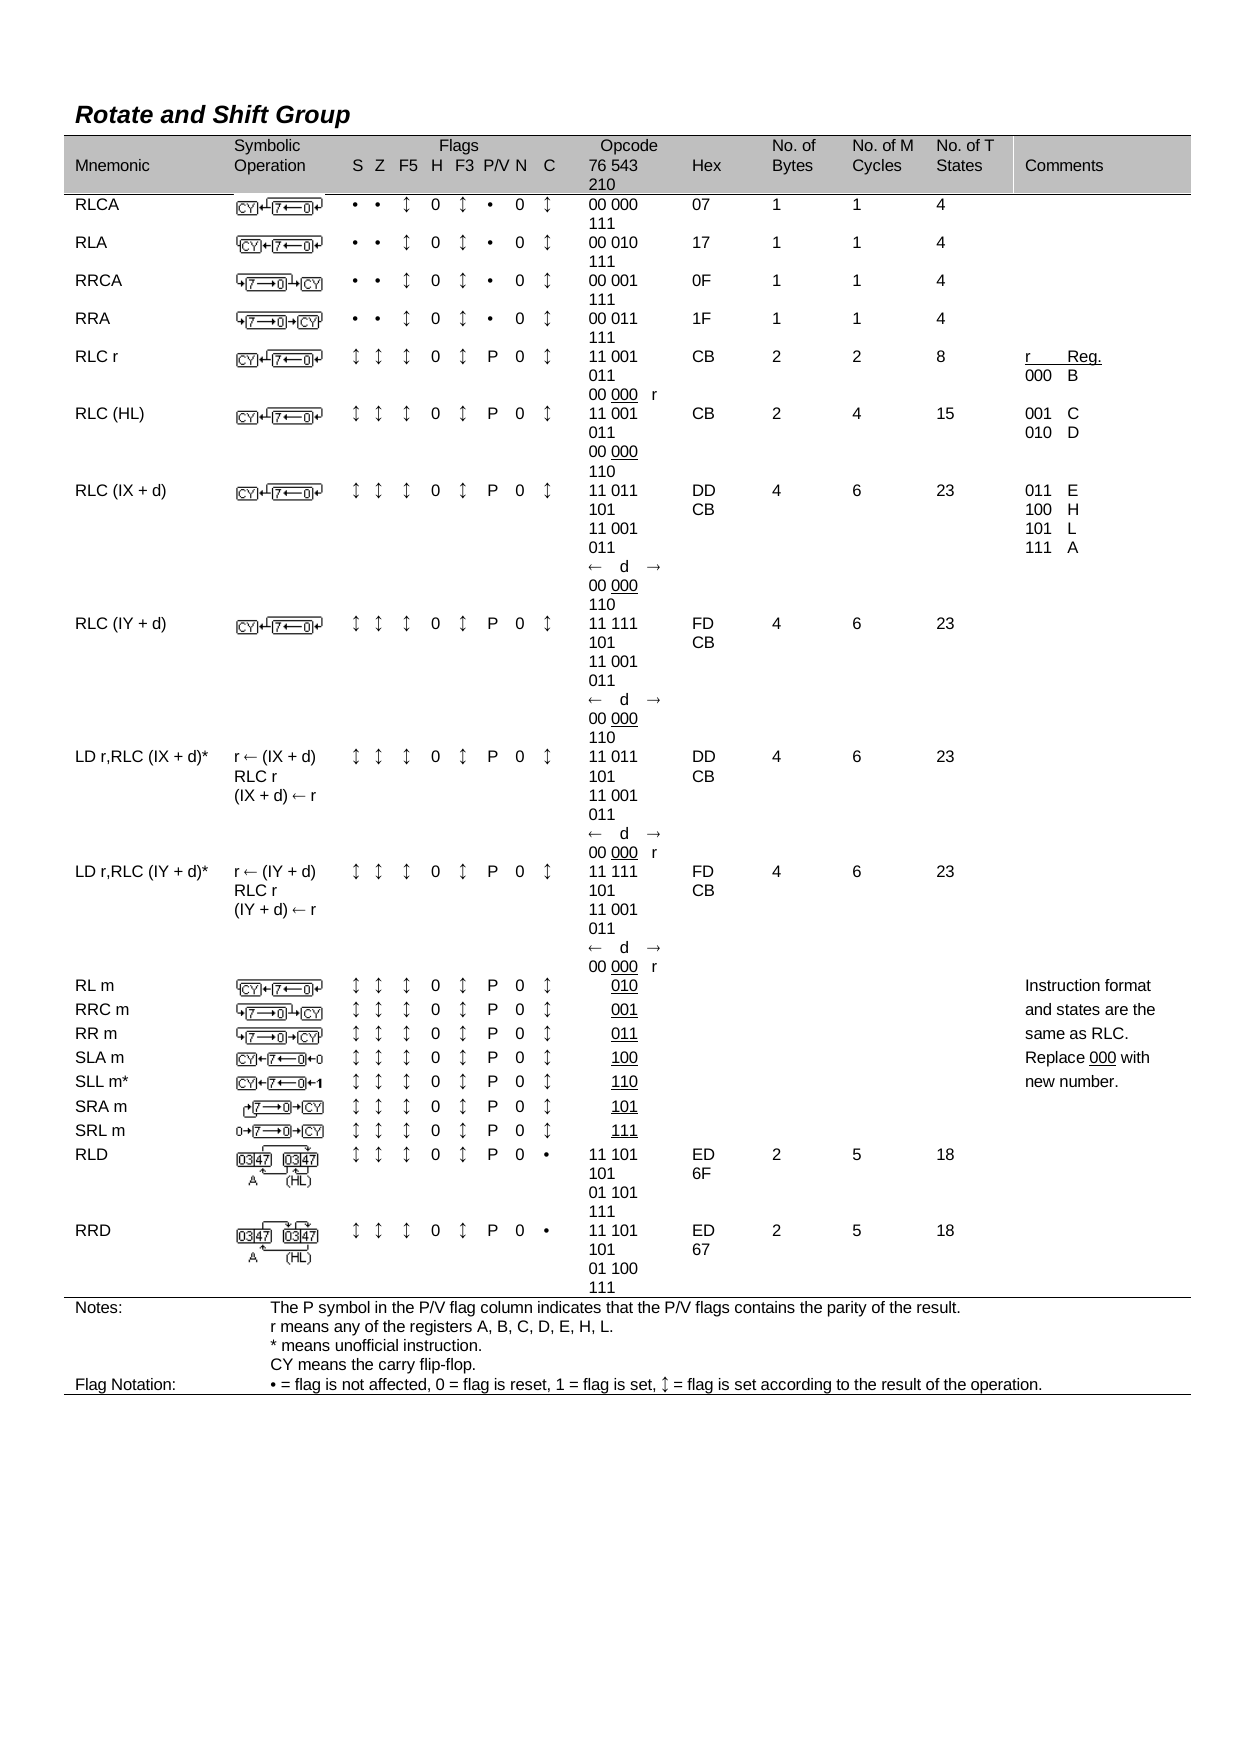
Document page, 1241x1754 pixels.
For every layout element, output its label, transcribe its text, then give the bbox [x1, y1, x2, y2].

table_cell 4 [925, 195, 1013, 233]
table_header No. of M Cycles [841, 136, 925, 193]
table_cell 4 [761, 862, 841, 976]
table_cell and states are the [1014, 1000, 1191, 1024]
table_cell 1 [841, 271, 925, 309]
table_cell [223, 614, 341, 747]
table_cell [223, 195, 341, 233]
table_header Flags S Z F5 H F3 P/V N C [341, 136, 577, 193]
subtitle Rotate and Shift Group [75, 100, 1165, 129]
table_cell CB [681, 404, 761, 481]
table_cell 4 [841, 404, 925, 481]
table_cell b b b 0 b P 0 b [341, 1073, 577, 1096]
table_cell 011 [577, 1024, 681, 1048]
table_cell [761, 1048, 841, 1072]
table_cell 1 [841, 233, 925, 271]
table_cell • = flag is not affected, 0 = flag is reset, 1 = flag is set, b = flag is set according to the result of the operation. [259, 1374, 1191, 1393]
table_cell RLCA [64, 195, 223, 233]
table_cell 11 001 011 00 000 r [577, 347, 681, 404]
table_cell [925, 1121, 1013, 1144]
table_cell RLA [64, 233, 223, 271]
table_cell RRCA [64, 271, 223, 309]
table_cell RR m [64, 1024, 223, 1048]
table_cell 5 [841, 1145, 925, 1221]
table_cell [223, 1221, 341, 1297]
table_cell 4 [761, 748, 841, 862]
table_cell [761, 1121, 841, 1144]
table_cell RRC m [64, 1000, 223, 1024]
table_cell [1014, 1121, 1191, 1144]
table_cell 0F [681, 271, 761, 309]
table_cell 010 [577, 976, 681, 1000]
table_cell [325, 1048, 341, 1072]
table_cell [325, 1121, 341, 1144]
table_cell [761, 976, 841, 1000]
table_cell b b b 0 b P 0 b [341, 1024, 577, 1048]
table_cell 4 [925, 309, 1013, 347]
table_cell SLA m [64, 1048, 223, 1072]
table_cell Notes: [64, 1298, 259, 1374]
table_cell RRA [64, 309, 223, 347]
table_cell same as RLC. [1014, 1024, 1191, 1048]
table_cell [841, 1121, 925, 1144]
table_cell 1F [681, 309, 761, 347]
table_cell FD CB [681, 614, 761, 747]
table_cell [1014, 1096, 1191, 1121]
table_cell [681, 1096, 761, 1121]
table_cell [681, 1024, 761, 1048]
table_cell b b b 0 b P 0 • [341, 1221, 577, 1297]
table_cell The P symbol in the P/V flag column indicates that the P/V flags contains the parity of the result. r means any of the registers A, B, C, D, E, H, L. * means unofficial instruction. CY means the carry flip-flop. [259, 1298, 1191, 1374]
table_header No. of Bytes [761, 136, 841, 193]
table_header Comments [1014, 136, 1191, 193]
table_cell [761, 1073, 841, 1096]
table_cell 18 [925, 1145, 1013, 1221]
table_cell Flag Notation: [64, 1374, 259, 1393]
table_cell RLC (IX + d) [64, 481, 223, 614]
table_cell • • b 0 b • 0 b [341, 233, 577, 271]
table_cell [841, 1024, 925, 1048]
table_cell [925, 1073, 1013, 1096]
table_cell 23 [925, 481, 1013, 614]
table_cell [1014, 271, 1191, 309]
table_cell LD r,RLC (IY + d)* [64, 862, 223, 976]
table_header Hex [681, 136, 761, 193]
table_cell [223, 1121, 233, 1144]
table_header Symbolic Operation [223, 136, 341, 193]
table_cell 23 [925, 614, 1013, 747]
table_cell 11 101 101 01 100 111 [577, 1221, 681, 1297]
table_cell 1 [761, 233, 841, 271]
table_cell DD CB [681, 481, 761, 614]
table_cell 1 [841, 309, 925, 347]
table_cell b b b 0 b P 0 b [341, 481, 577, 614]
table_cell r ¬ (IY + d) RLC r (IY + d) ¬ r [223, 862, 341, 976]
table_cell LD r,RLC (IX + d)* [64, 748, 223, 862]
table_cell 4 [925, 271, 1013, 309]
table_cell [841, 1073, 925, 1096]
table_cell 00 001 111 [577, 271, 681, 309]
table_cell RLC (IY + d) [64, 614, 223, 747]
table_cell [761, 1024, 841, 1048]
table_cell • • b 0 b • 0 b [341, 271, 577, 309]
table_cell 11 101 101 01 101 111 [577, 1145, 681, 1221]
table_cell [223, 1145, 341, 1221]
table_cell b b b 0 b P 0 b [341, 1048, 577, 1072]
table_cell [925, 1096, 1013, 1121]
table_cell b b b 0 b P 0 b [341, 748, 577, 862]
table_cell FD CB [681, 862, 761, 976]
table_cell [325, 1096, 341, 1121]
table_cell RLD [64, 1145, 223, 1221]
table_cell b b b 0 b P 0 b [341, 1096, 577, 1121]
table_cell b b b 0 b P 0 b [341, 614, 577, 747]
table_cell [925, 1000, 1013, 1024]
table_cell 6 [841, 481, 925, 614]
table_cell 1 [761, 309, 841, 347]
table_cell 101 [577, 1096, 681, 1121]
table_cell b b b 0 b P 0 b [341, 862, 577, 976]
table_cell [681, 1121, 761, 1144]
table_cell [223, 1000, 233, 1024]
table_cell [681, 976, 761, 1000]
table_cell b b b 0 b P 0 • [341, 1145, 577, 1221]
table_cell 17 [681, 233, 761, 271]
table_cell [681, 1000, 761, 1024]
table_cell ED 6F [681, 1145, 761, 1221]
table_cell 4 [925, 233, 1013, 271]
table_cell 23 [925, 748, 1013, 862]
table_cell [841, 1096, 925, 1121]
table_cell 2 [841, 347, 925, 404]
table_cell 100 [577, 1048, 681, 1072]
table_cell RRD [64, 1221, 223, 1297]
table_cell [223, 233, 341, 271]
table_cell SLL m* [64, 1073, 223, 1096]
table_cell 001 C 010 D [1014, 404, 1191, 481]
table_cell RL m [64, 976, 223, 1000]
table_cell 1 [761, 271, 841, 309]
table_cell [841, 1048, 925, 1072]
table_cell [841, 976, 925, 1000]
table_cell 6 [841, 862, 925, 976]
table_cell • • b 0 b • 0 b [341, 309, 577, 347]
table_cell [223, 347, 341, 404]
table_cell 2 [761, 404, 841, 481]
table_cell 00 000 111 [577, 195, 681, 233]
table_cell 11 111 101 11 001 011 ¬ d ® 00 000 r [577, 862, 681, 976]
table_cell [223, 1048, 233, 1072]
table_cell 11 111 101 11 001 011 ¬ d ® 00 000 110 [577, 614, 681, 747]
table_cell 6 [841, 748, 925, 862]
table_cell Instruction format [1014, 976, 1191, 1000]
table_cell b b b 0 b P 0 b [341, 976, 577, 1000]
table_cell 18 [925, 1221, 1013, 1297]
table_cell b b b 0 b P 0 b [341, 1000, 577, 1024]
table_cell r ¬ (IX + d) RLC r (IX + d) ¬ r [223, 748, 341, 862]
table_cell 6 [841, 614, 925, 747]
table_cell [1014, 1221, 1191, 1297]
table_cell Replace 000 with [1014, 1048, 1191, 1072]
table_cell 110 [577, 1073, 681, 1096]
table_cell [223, 271, 341, 309]
table_cell [761, 1096, 841, 1121]
table_cell [223, 1024, 233, 1048]
table_cell 001 [577, 1000, 681, 1024]
table_cell 15 [925, 404, 1013, 481]
table_cell • • b 0 b • 0 b [341, 195, 577, 233]
table_cell 1 [841, 195, 925, 233]
table_cell 4 [761, 614, 841, 747]
table_cell b b b 0 b P 0 b [341, 1121, 577, 1144]
table_cell [1014, 195, 1191, 233]
table_cell RLC r [64, 347, 223, 404]
table_cell b b b 0 b P 0 b [341, 347, 577, 404]
table_cell 23 [925, 862, 1013, 976]
table_cell ED 67 [681, 1221, 761, 1297]
table_cell [925, 976, 1013, 1000]
table_cell 2 [761, 1221, 841, 1297]
table_cell [223, 309, 341, 347]
table_cell [925, 1048, 1013, 1072]
table_cell 00 010 111 [577, 233, 681, 271]
table_cell 11 001 011 00 000 110 [577, 404, 681, 481]
table_cell b b b 0 b P 0 b [341, 404, 577, 481]
table_cell 4 [761, 481, 841, 614]
table_cell 8 [925, 347, 1013, 404]
table_cell [325, 1000, 341, 1024]
table_cell [1014, 862, 1191, 976]
table_cell [681, 1073, 761, 1096]
table_cell SRL m [64, 1121, 223, 1144]
table_cell 111 [577, 1121, 681, 1144]
table_cell 5 [841, 1221, 925, 1297]
table_cell [325, 1073, 341, 1096]
table_cell new number. [1014, 1073, 1191, 1096]
table_cell DD CB [681, 748, 761, 862]
table_cell [223, 1073, 233, 1096]
table_cell [925, 1024, 1013, 1048]
table_cell CB [681, 347, 761, 404]
table_cell [325, 976, 341, 1000]
table_cell [223, 976, 233, 1000]
table_cell 011 E 100 H 101 L 111 A [1014, 481, 1191, 614]
table_cell [1014, 614, 1191, 747]
table_cell 2 [761, 1145, 841, 1221]
table_cell [681, 1048, 761, 1072]
table_cell 00 011 111 [577, 309, 681, 347]
table_header Opcode 76 543 210 [577, 136, 681, 193]
table_cell 2 [761, 347, 841, 404]
table_cell [223, 404, 341, 481]
table_cell [761, 1000, 841, 1024]
table_cell [1014, 1145, 1191, 1221]
table_cell SRA m [64, 1096, 223, 1121]
table_header Mnemonic [64, 136, 223, 193]
table_header No. of T States [925, 136, 1013, 193]
table_cell [325, 1024, 341, 1048]
table_cell [841, 1000, 925, 1024]
table_cell [1014, 309, 1191, 347]
table_cell 11 011 101 11 001 011 ¬ d ® 00 000 110 [577, 481, 681, 614]
table_cell [1014, 233, 1191, 271]
table_cell [223, 481, 341, 614]
table_cell [1014, 748, 1191, 862]
table_cell [223, 1096, 233, 1121]
table_cell 1 [761, 195, 841, 233]
table_cell RLC (HL) [64, 404, 223, 481]
table_cell 07 [681, 195, 761, 233]
table_cell 11 011 101 11 001 011 ¬ d ® 00 000 r [577, 748, 681, 862]
table_cell r Reg. 000 B [1014, 347, 1191, 404]
